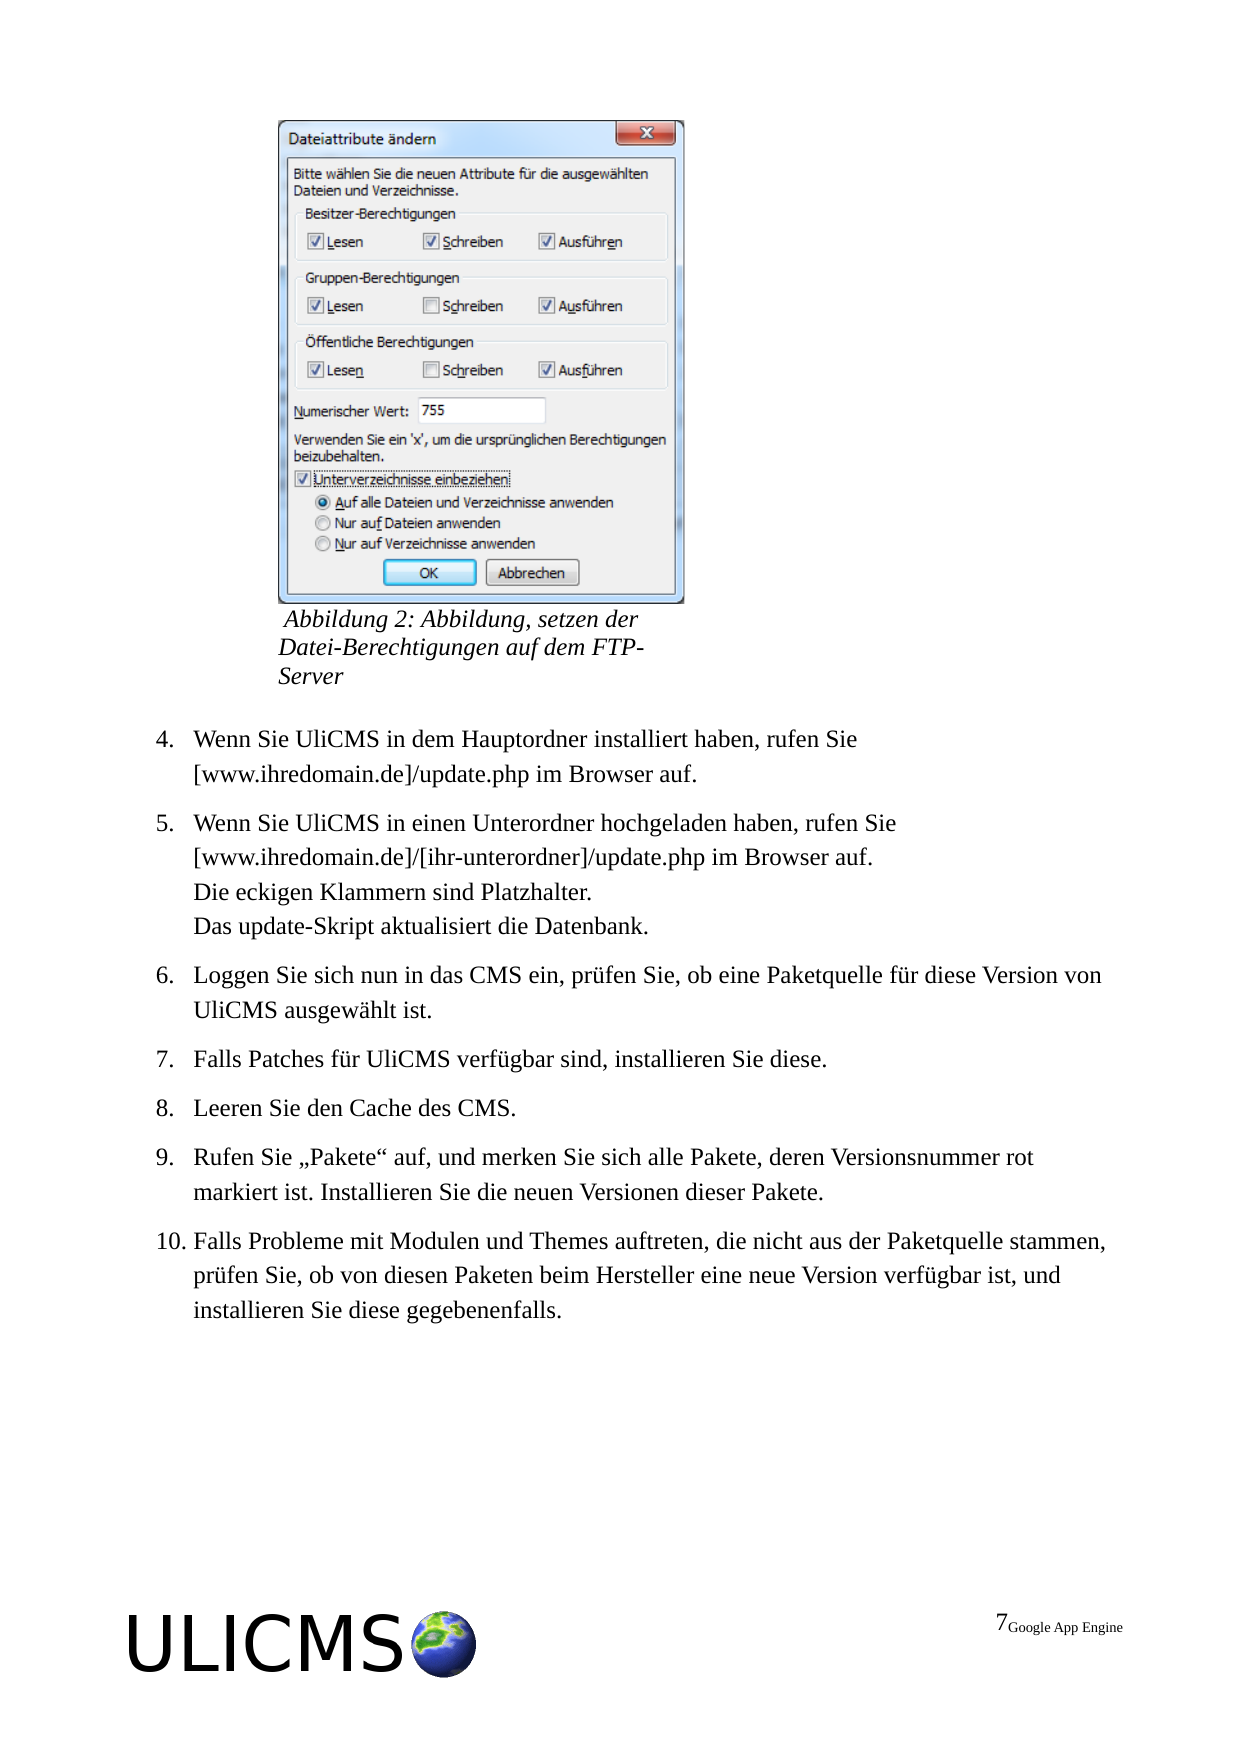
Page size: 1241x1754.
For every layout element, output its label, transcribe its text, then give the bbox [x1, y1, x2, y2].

picture [278, 120, 685, 604]
list Wenn Sie UliCMS in einen Unterordner hochgeladen haben, rufen Sie [www.ihredomain.de]/[ihr-unterordner]/update.php im Browser auf. Die eckigen Klammern sind Platzhalter. Das update-Skript aktualisiert die Datenbank. [156, 808, 1123, 940]
list Wenn Sie UliCMS in dem Hauptordner installiert haben, rufen Sie [www.ihredomain.de]/update.php im Browser auf. [156, 108, 1123, 788]
list Falls Patches für UliCMS verfügbar sind, installieren Sie diese. [156, 1044, 1123, 1073]
list Rufen Sie „Pakete“ auf, und merken Sie sich alle Pakete, deren Versionsnummer rot markiert ist. Installieren Sie die neuen Versionen dieser Pakete. [156, 1142, 1123, 1205]
list Falls Probleme mit Modulen und Themes auftreten, die nicht aus der Paketquelle stammen, prüfen Sie, ob von diesen Paketen beim Hersteller eine neue Version verfügbar ist, und installieren Sie diese gegebenenfalls. [156, 1226, 1123, 1323]
list Abbildung 2: Abbildung, setzen der Datei-Berechtigungen auf dem FTP-Server [278, 604, 684, 719]
picture [118, 1607, 479, 1681]
list Leeren Sie den Cache des CMS. [156, 1093, 1123, 1122]
list Loggen Sie sich nun in das CMS ein, prüfen Sie, ob eine Paketquelle für diese Version von UliCMS ausgewählt ist. [156, 961, 1123, 1024]
